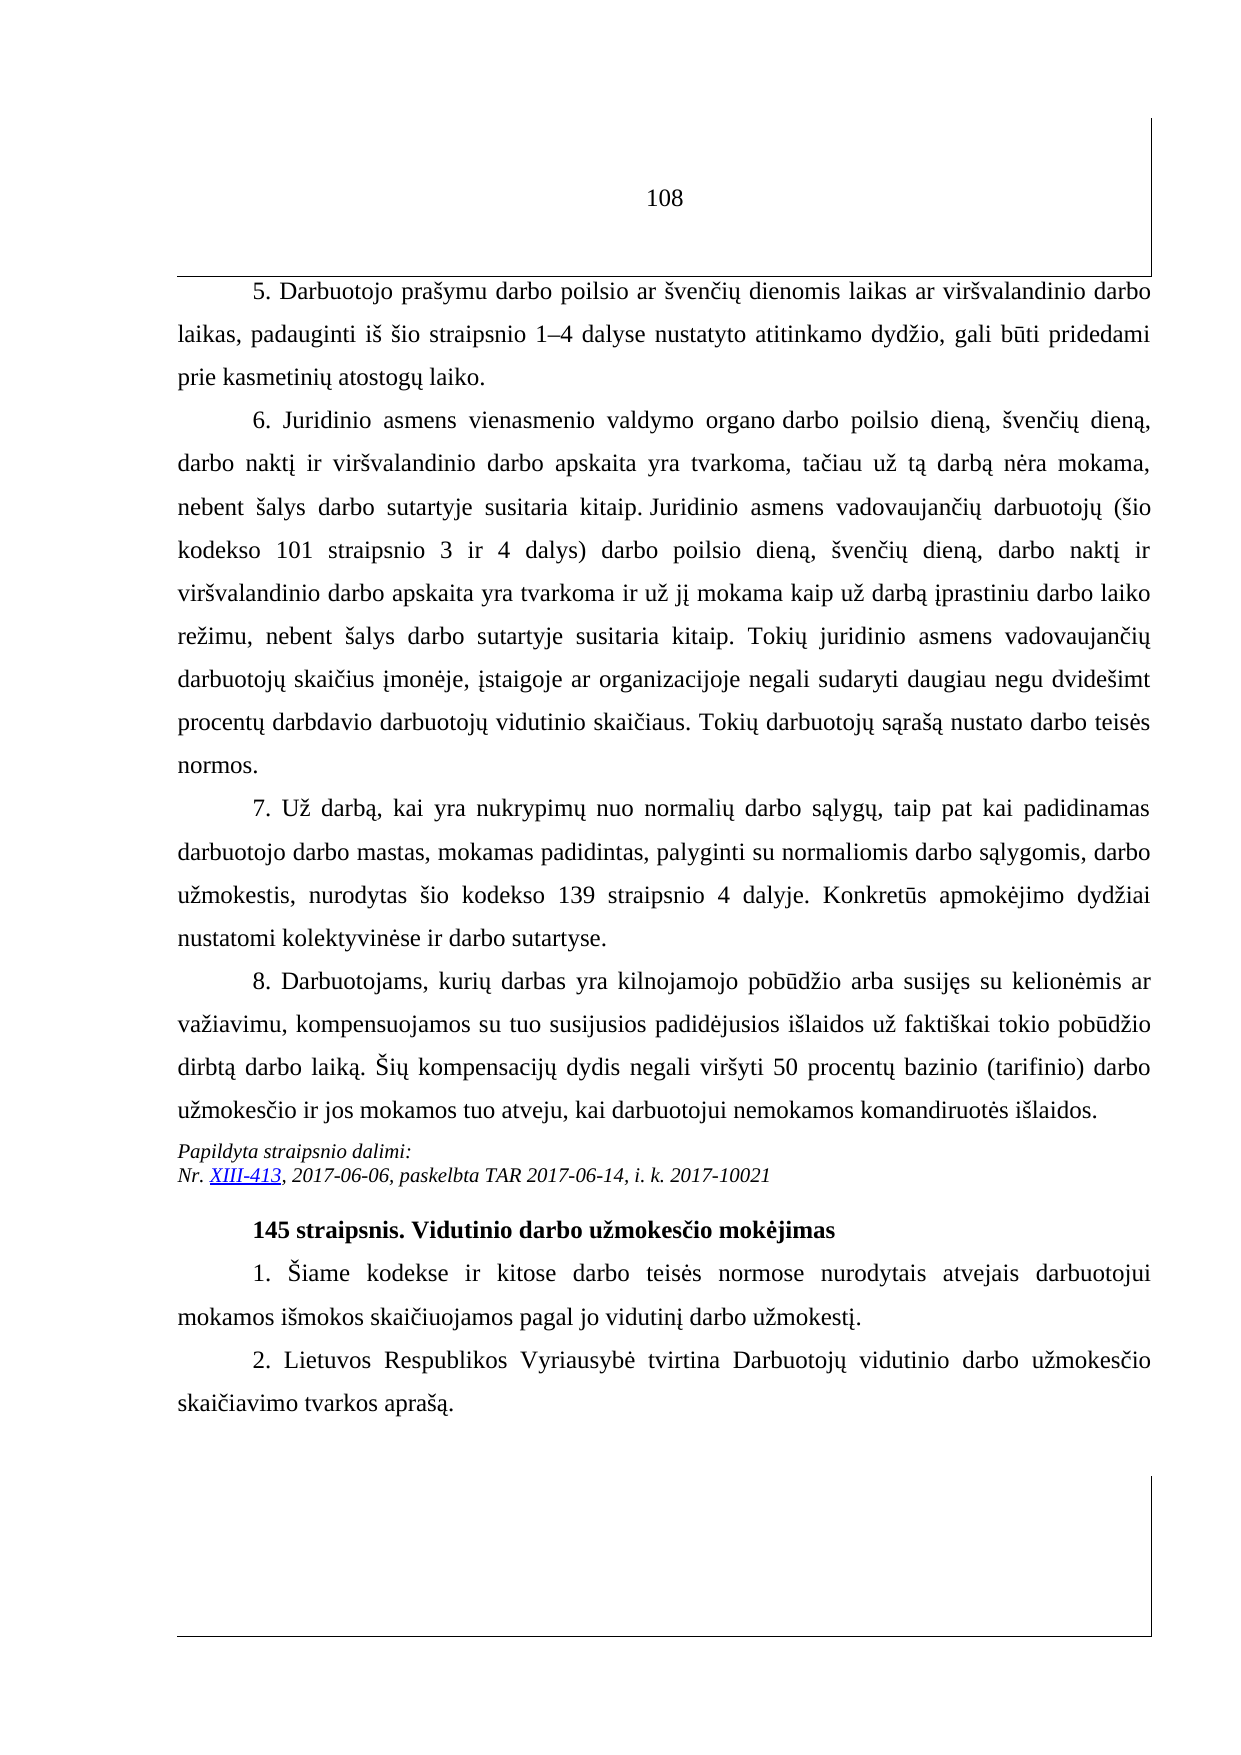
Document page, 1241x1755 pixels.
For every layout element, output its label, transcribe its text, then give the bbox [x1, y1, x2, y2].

subtitle 145 straipsnis. Vidutinio darbo užmokesčio mokėjimas [177, 1215, 1152, 1244]
text 1. Šiame kodekse ir kitose darbo teisės normose nurodytais atvejais darbuotojui mokamos išmokos skaičiuojamos pagal jo vidutinį darbo užmokestį. [177, 1258, 1152, 1330]
text Nr. XIII-413, 2017-06-06, paskelbta TAR 2017-06-14, i. k. 2017-10021 [177, 1163, 1152, 1187]
text 7. Už darbą, kai yra nukrypimų nuo normalių darbo sąlygų, taip pat kai padidinamas darbuotojo darbo mastas, mokamas padidintas, palyginti su normaliomis darbo sąlygomis, darbo užmokestis, nurodytas šio kodekso 139 straipsnio 4 dalyje. Konkretūs apmokėjimo dydžiai nustatomi kolektyvinėse ir darbo sutartyse. [177, 793, 1152, 952]
text 6. Juridinio asmens vienasmenio valdymo organo darbo poilsio dieną, švenčių dieną, darbo naktį ir viršvalandinio darbo apskaita yra tvarkoma, tačiau už tą darbą nėra mokama, nebent šalys darbo sutartyje susitaria kitaip. Juridinio asmens vadovaujančių darbuotojų (šio kodekso 101 straipsnio 3 ir 4 dalys) darbo poilsio dieną, švenčių dieną, darbo naktį ir viršvalandinio darbo apskaita yra tvarkoma ir už jį mokama kaip už darbą įprastiniu darbo laiko režimu, nebent šalys darbo sutartyje susitaria kitaip. Tokių juridinio asmens vadovaujančių darbuotojų skaičius įmonėje, įstaigoje ar organizacijoje negali sudaryti daugiau negu dvidešimt procentų darbdavio darbuotojų vidutinio skaičiaus. Tokių darbuotojų sąrašą nustato darbo teisės normos. [177, 405, 1152, 779]
text Papildyta straipsnio dalimi: [177, 1138, 1152, 1163]
text 8. Darbuotojams, kurių darbas yra kilnojamojo pobūdžio arba susijęs su kelionėmis ar važiavimu, kompensuojamos su tuo susijusios padidėjusios išlaidos už faktiškai tokio pobūdžio dirbtą darbo laiką. Šių kompensacijų dydis negali viršyti 50 procentų bazinio (tarifinio) darbo užmokesčio ir jos mokamos tuo atveju, kai darbuotojui nemokamos komandiruotės išlaidos. [177, 966, 1152, 1124]
text 5. Darbuotojo prašymu darbo poilsio ar švenčių dienomis laikas ar viršvalandinio darbo laikas, padauginti iš šio straipsnio 1–4 dalyse nustatyto atitinkamo dydžio, gali būti pridedami prie kasmetinių atostogų laiko. [177, 276, 1152, 391]
text 2. Lietuvos Respublikos Vyriausybė tvirtina Darbuotojų vidutinio darbo užmokesčio skaičiavimo tvarkos aprašą. [177, 1345, 1152, 1417]
